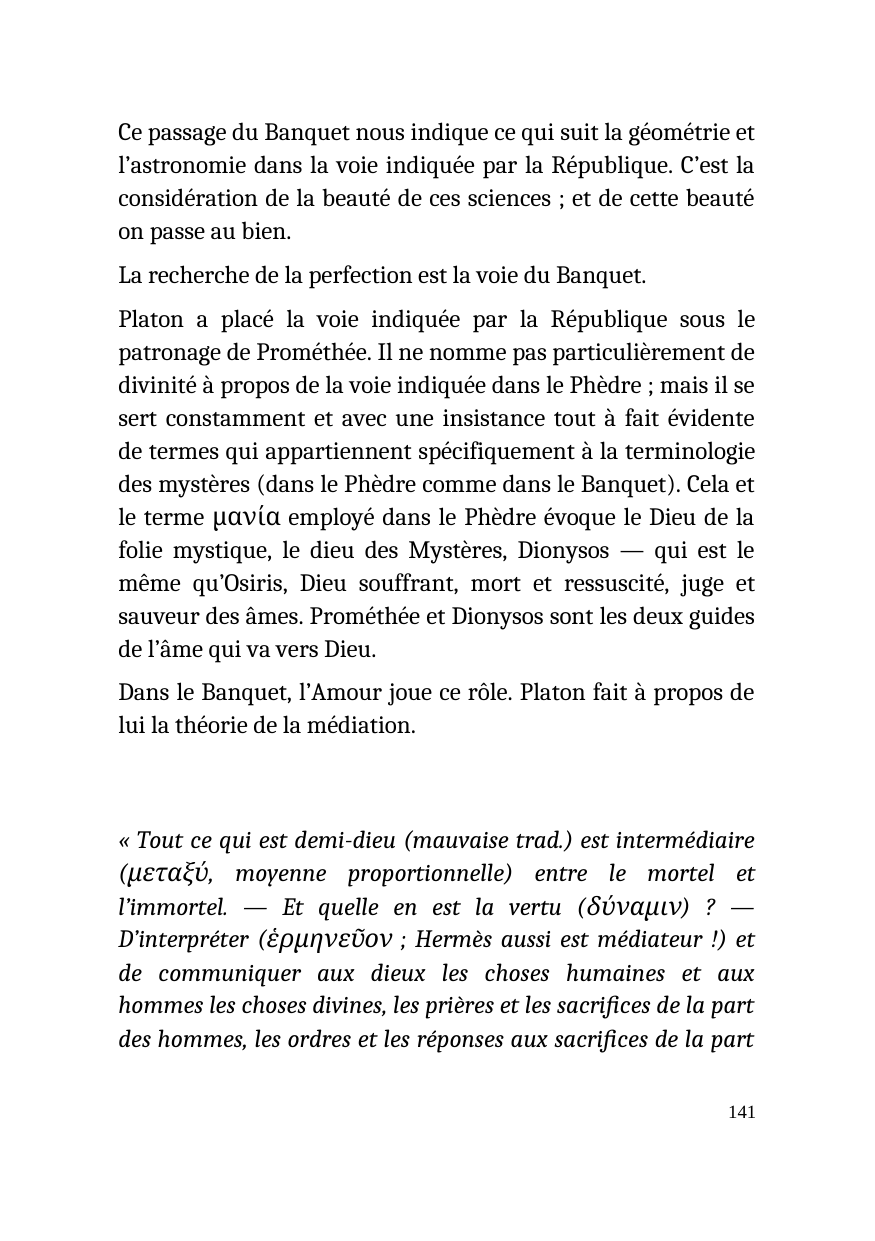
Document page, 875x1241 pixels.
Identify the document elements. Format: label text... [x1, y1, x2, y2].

text Dans le Banquet, l’Amour joue ce rôle. Platon fait à propos de lui la théorie de la médiation. [118, 678, 756, 740]
text « Tout ce qui est demi-dieu (mauvaise trad.) est intermédiaire (μεταξύ, moyenne proportionnelle) entre le mortel et l’immortel. — Et quelle en est la vertu (δύναμιν) ? — D’interpréter (ἑρμηνεῦον ; Hermès aussi est médiateur !) et de communiquer aux dieux les choses humaines et aux hommes les choses divines, les prières et les sacrifices de la part des hommes, les ordres et les réponses aux sacrifices de la part [118, 826, 756, 1053]
text La recherche de la perfection est la voie du Banquet. [118, 261, 756, 289]
text Ce passage du Banquet nous indique ce qui suit la géométrie et l’astronomie dans la voie indiquée par la République. C’est la considération de la beauté de ces sciences ; et de cette beauté on passe au bien. [118, 118, 756, 246]
text Platon a placé la voie indiquée par la République sous le patronage de Prométhée. Il ne nomme pas particulièrement de divinité à propos de la voie indiquée dans le Phèdre ; mais il se sert constamment et avec une insistance tout à fait évidente de termes qui appartiennent spécifiquement à la terminologie des mystères (dans le Phèdre comme dans le Banquet). Cela et le terme μανία employé dans le Phèdre évoque le Dieu de la folie mystique, le dieu des Mystères, Dionysos — qui est le même qu’Osiris, Dieu souffrant, mort et ressuscité, juge et sauveur des âmes. Prométhée et Dionysos sont les deux guides de l’âme qui va vers Dieu. [118, 304, 756, 663]
